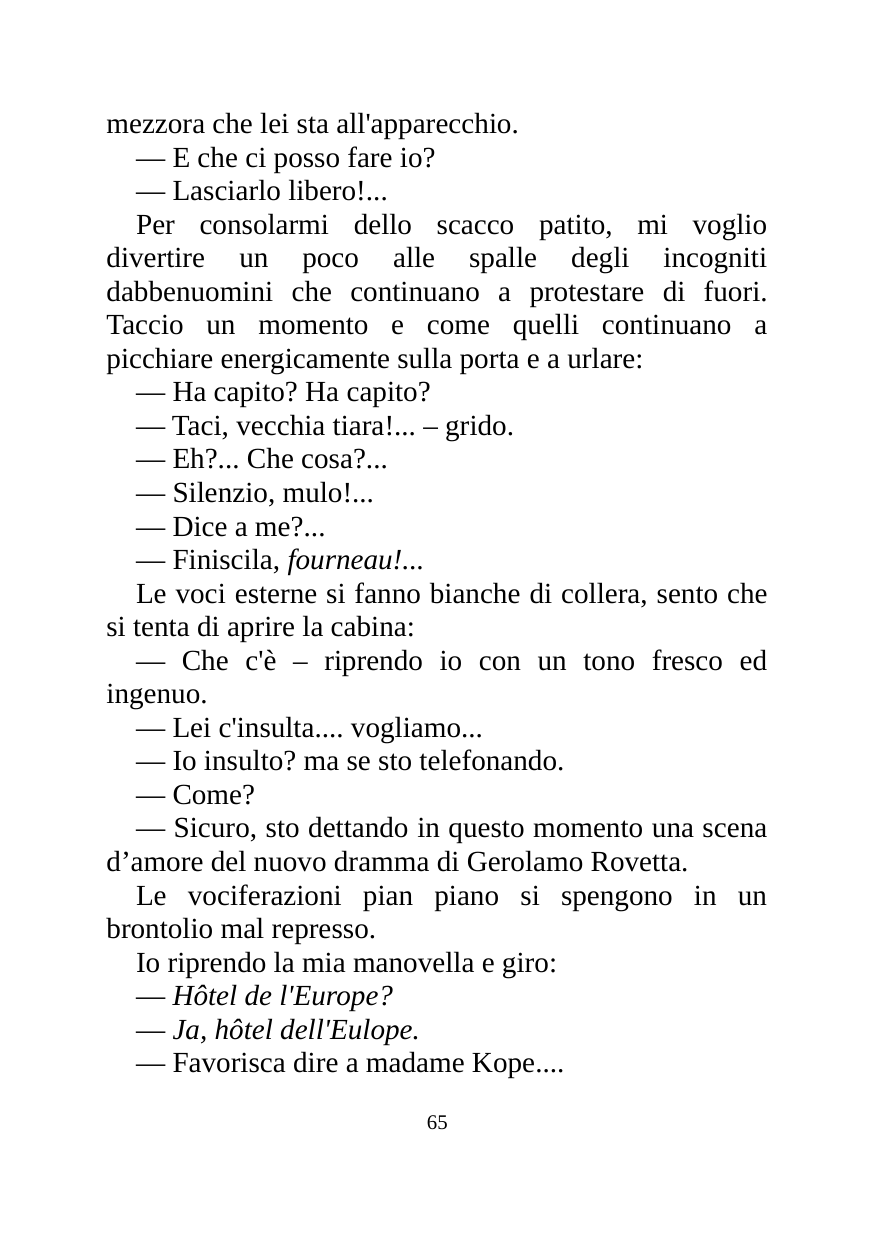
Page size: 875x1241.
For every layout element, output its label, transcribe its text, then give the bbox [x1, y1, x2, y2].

text — E che ci posso fare io? [106, 140, 768, 173]
text — Eh?... Che cosa?... [106, 442, 768, 475]
text mezzora che lei sta all'apparecchio. [106, 106, 768, 140]
text — Come? [106, 777, 768, 811]
text Le vociferazioni pian piano si spengono in un brontolio mal represso. [106, 878, 768, 945]
text — Ja, hôtel dell'Eulope. [106, 1012, 768, 1045]
text — Ha capito? Ha capito? [106, 374, 768, 408]
text — Lei c'insulta.... vogliamo... [106, 710, 768, 743]
text — Hôtel de l'Europe? [106, 978, 768, 1012]
text — Silenzio, mulo!... [106, 475, 768, 509]
text — Lasciarlo libero!... [106, 173, 768, 207]
text Per consolarmi dello scacco patito, mi voglio divertire un poco alle spalle degli incogniti dabbenuomini che continuano a protestare di fuori. Taccio un momento e come quelli continuano a picchiare energicamente sulla porta e a urlare: [106, 207, 768, 374]
text — Sicuro, sto dettando in questo momento una scena d’amore del nuovo dramma di Gerolamo Rovetta. [106, 811, 768, 878]
text — Finiscila, fourneau!... [106, 542, 768, 576]
text — Dice a me?... [106, 509, 768, 542]
text Io riprendo la mia manovella e giro: [106, 945, 768, 978]
text — Che c'è – riprendo io con un tono fresco ed ingenuo. [106, 643, 768, 710]
text — Taci, vecchia tiara!... – grido. [106, 408, 768, 442]
text Le voci esterne si fanno bianche di collera, sento che si tenta di aprire la cabina: [106, 576, 768, 643]
text — Favorisca dire a madame Kope.... [106, 1045, 768, 1079]
text — Io insulto? ma se sto telefonando. [106, 743, 768, 777]
